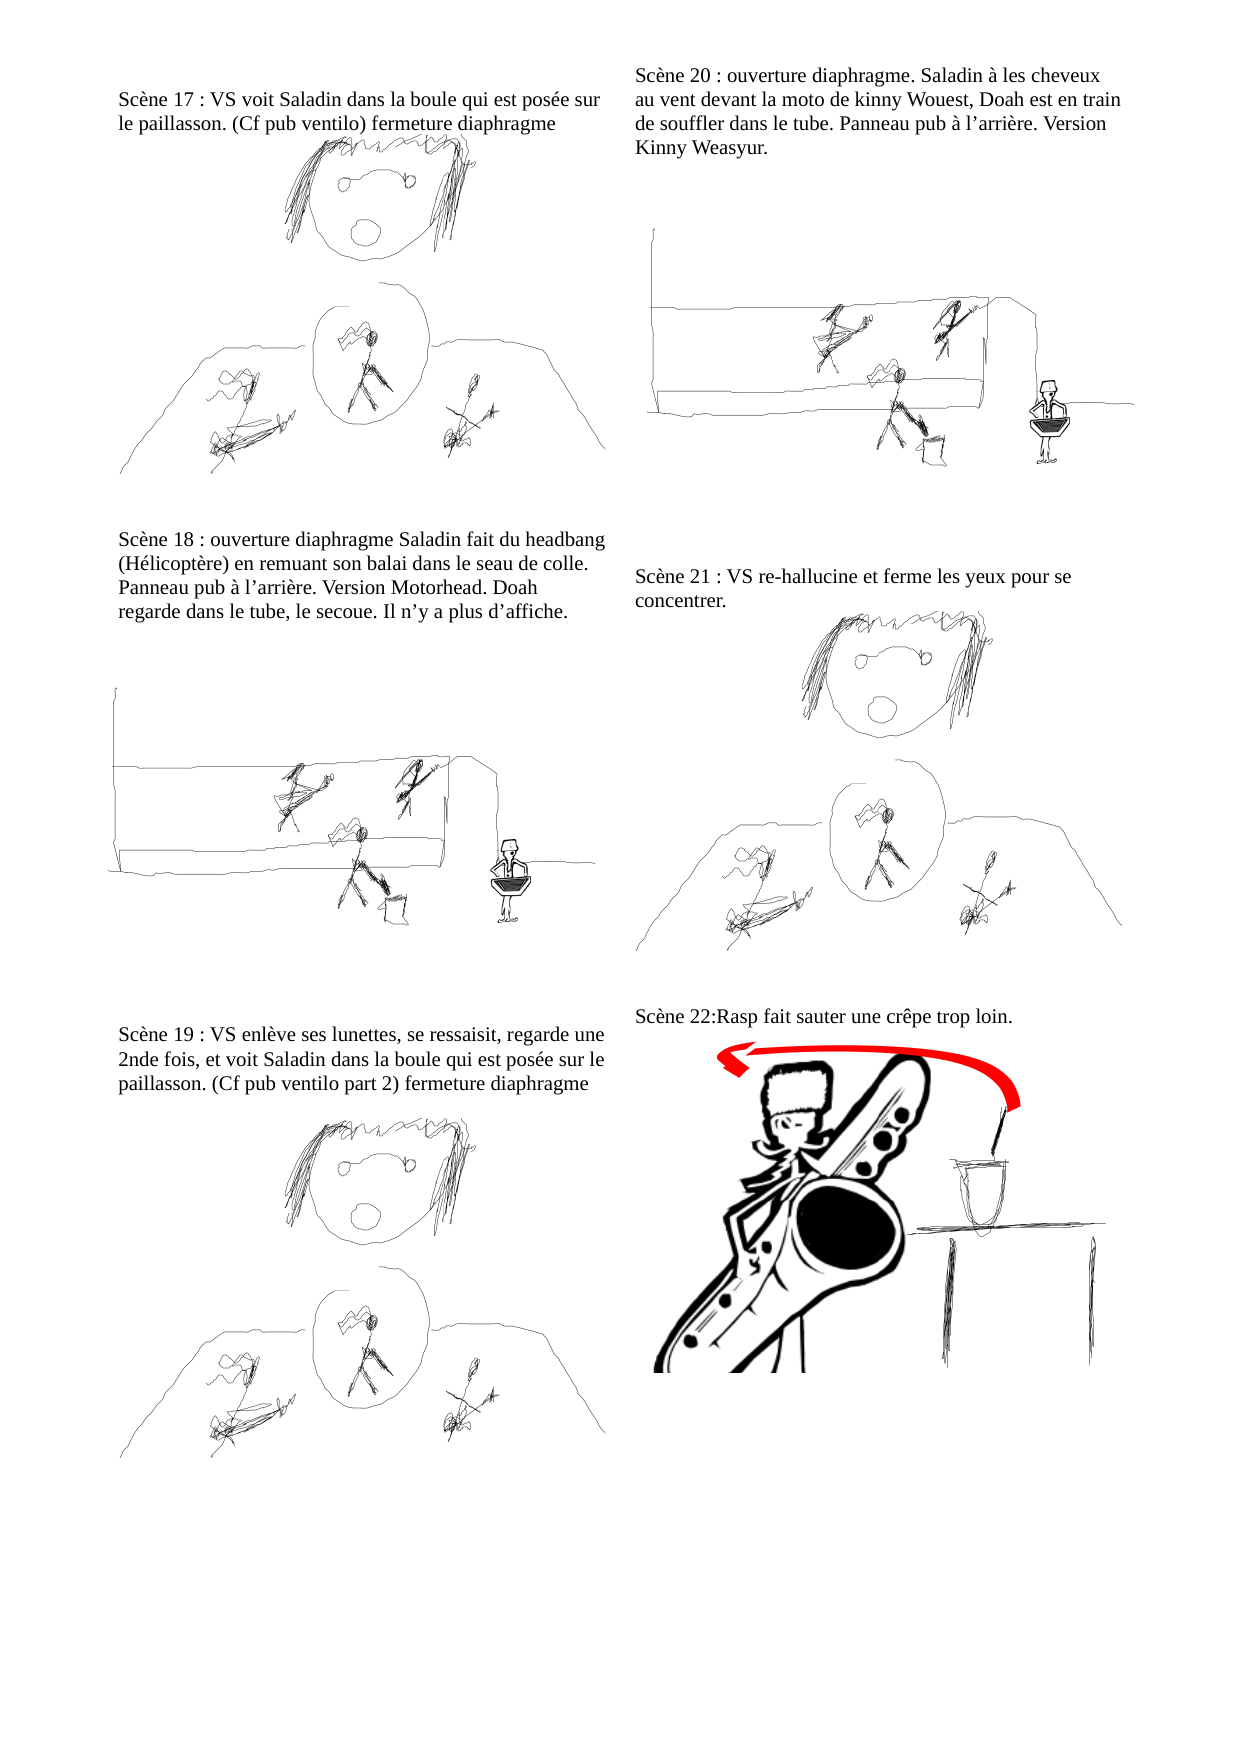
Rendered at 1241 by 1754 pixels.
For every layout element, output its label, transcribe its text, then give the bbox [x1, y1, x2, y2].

text Scène 18 : ouverture diaphragme Saladin fait du headbang (Hélicoptère) en remuant son balai dans le seau de colle. Panneau pub à l’arrière. Version Motorhead. Doah regarde dans le tube, le secoue. Il n’y a plus d’affiche. [118, 527, 605, 998]
picture [108, 630, 596, 975]
picture [118, 1118, 606, 1463]
picture [647, 171, 1135, 516]
picture [118, 134, 606, 479]
text Scène 22:Rasp fait sauter une crêpe trop loin. [635, 1004, 1122, 1028]
text Scène 19 : VS enlève ses lunettes, se ressaisit, regarde une 2nde fois, et voit Saladin dans la boule qui est posée sur le paillasson. (Cf pub ventilo part 2) fermeture diaphragme [118, 1022, 605, 1094]
text Scène 21 : VS re-hallucine et ferme les yeux pour se concentrer. [635, 563, 1122, 611]
text Scène 20 : ouverture diaphragme. Saladin à les cheveux au vent devant la moto de kinny Wouest, Doah est en train de souffler dans le tube. Panneau pub à l’arrière. Version Kinny Weasyur. [635, 62, 1122, 159]
text Scène 17 : VS voit Saladin dans la boule qui est posée sur le paillasson. (Cf pub ventilo) fermeture diaphragme [118, 87, 605, 134]
picture [634, 611, 1123, 956]
picture [634, 1028, 1123, 1373]
